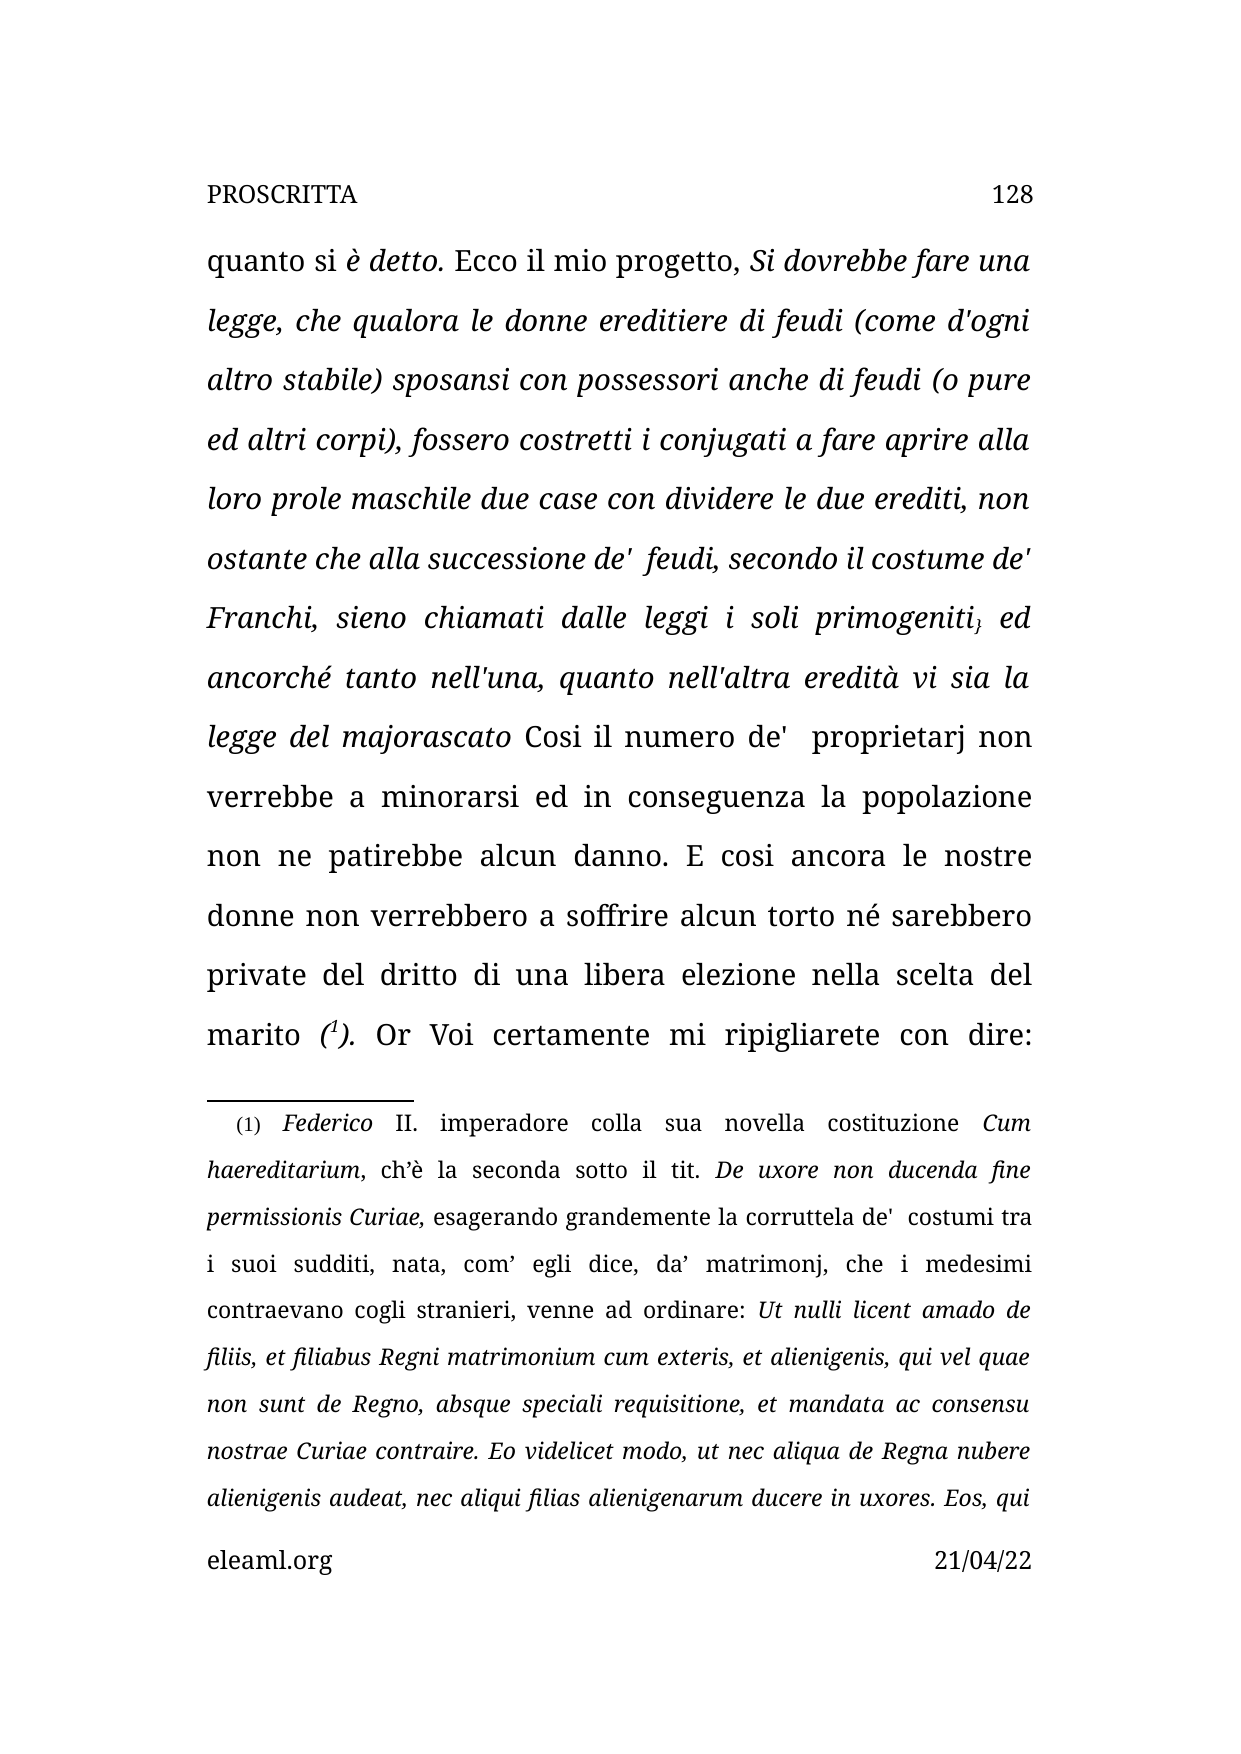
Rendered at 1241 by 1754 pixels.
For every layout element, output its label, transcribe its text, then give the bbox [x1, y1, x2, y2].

text quanto si è detto. Ecco il mio progetto, Si dovrebbe fare una legge, che qualora le donne ereditiere di feudi (come d'ogni altro stabile) sposansi con possessori anche di feudi (o pure ed altri corpi), fossero costretti i conjugati a fare aprire alla loro prole maschile due case con dividere le due erediti, non ostante che alla successione de' feudi, secondo il costume de' Franchi, sieno chiamati dalle leggi i soli primogeniti} ed ancorché tanto nell'una, quanto nell'altra eredità vi sia la legge del majorascato Cosi il numero de' proprietarj non verrebbe a minorarsi ed in conseguenza la popolazione non ne patirebbe alcun danno. E cosi ancora le nostre donne non verrebbero a soffrire alcun torto né sarebbero private del dritto di una libera elezione nella scelta del marito (). Or Voi certamente mi ripigliarete con dire: [207, 241, 1033, 1054]
text Federico II. imperadore colla sua novella costituzione Cum haereditarium, ch’è la seconda sotto il tit. De uxore non ducenda fine permissionis Curiae, esagerando grandemente la corruttela de' costumi tra i suoi sudditi, nata, com’ egli dice, da’ matrimonj, che i medesimi contraevano cogli stranieri, venne ad ordinare: Ut nulli licent amado de filiis, et filiabus Regni matrimonium cum exteris, et alienigenis, qui vel quae non sunt de Regno, absque speciali requisitione, et mandata ac consensu nostrae Curiae contraire. Eo videlicet modo, ut nec aliqua de Regna nubere alienigenis audeat, nec aliqui filias alienigenarum ducere in uxores. Eos, qui [207, 1107, 1033, 1513]
